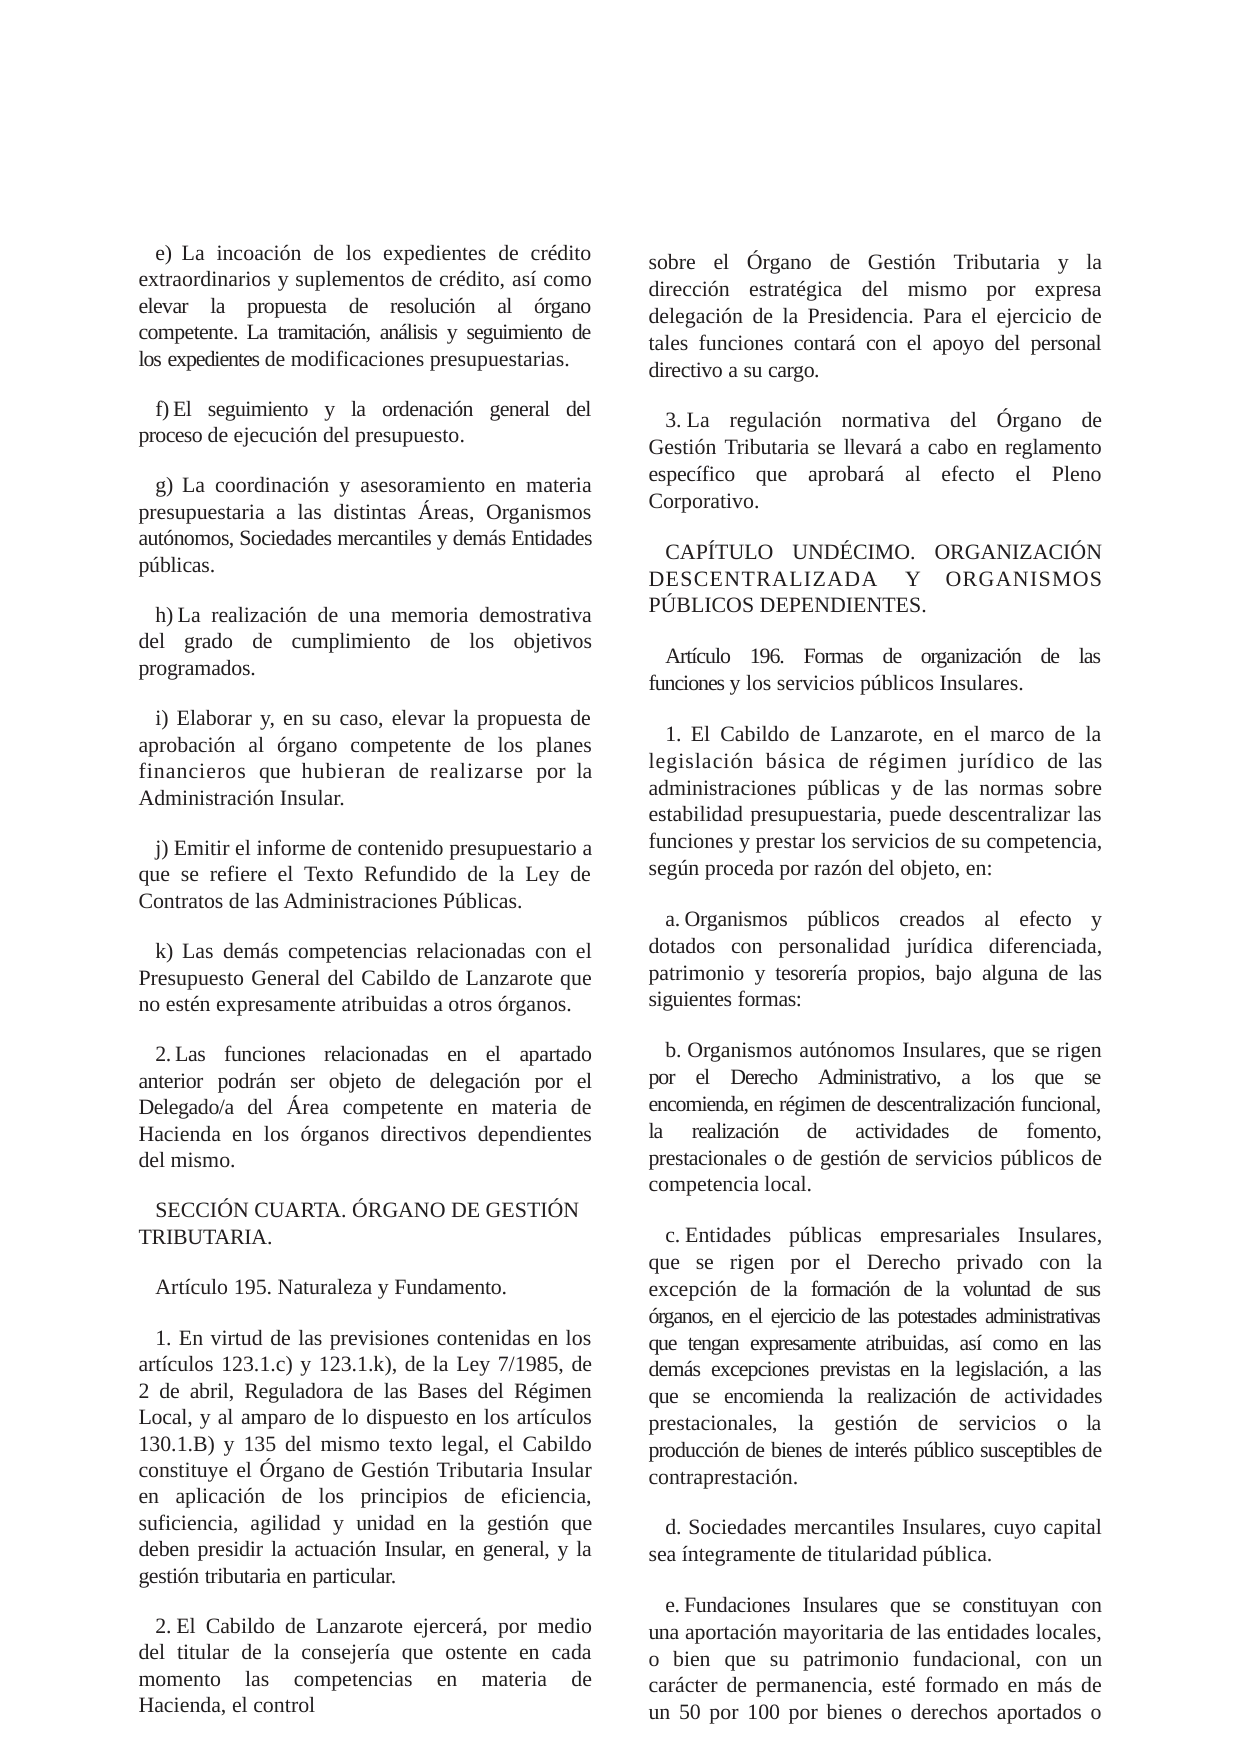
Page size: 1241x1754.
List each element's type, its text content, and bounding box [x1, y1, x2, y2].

text sobre el Órgano de Gestión Tributaria y la dirección estratégica del mismo por expresa delegación de la Presidencia. Para el ejercicio de tales funciones contará con el apoyo del personal directivo a su cargo. [648, 249, 1102, 382]
list Organismos públicos creados al efecto y dotados con personalidad jurídica diferenciada, patrimonio y tesorería propios, bajo alguna de las siguientes formas: [648, 906, 1102, 1012]
list Las funciones relacionadas en el apartado anterior podrán ser objeto de delegación por el Delegado/a del Área competente en materia de Hacienda en los órganos directivos dependientes del mismo. [138, 1041, 592, 1172]
text Artículo 196. Formas de organización de las funciones y los servicios públicos Insulares. [648, 643, 1102, 695]
list La regulación normativa del Órgano de Gestión Tributaria se llevará a cabo en reglamento específico que aprobará al efecto el Pleno Corporativo. [648, 407, 1102, 513]
list Elaborar y, en su caso, elevar la propuesta de aprobación al órgano competente de los planes financieros que hubieran de realizarse por la Administración Insular. [138, 705, 592, 810]
list Las demás competencias relacionadas con el Presupuesto General del Cabildo de Lanzarote que no estén expresamente atribuidas a otros órganos. [138, 938, 592, 1016]
list Fundaciones Insulares que se constituyan con una aportación mayoritaria de las entidades locales, o bien que su patrimonio fundacional, con un carácter de permanencia, esté formado en más de un 50 por 100 por bienes o derechos aportados o [648, 1592, 1102, 1724]
text Artículo 195. Naturaleza y Fundamento. [155, 1274, 596, 1299]
text SECCIÓN CUARTA. ÓRGANO DE GESTIÓN TRIBUTARIA. [138, 1197, 596, 1249]
list Organismos autónomos Insulares, que se rigen por el Derecho Administrativo, a los que se encomienda, en régimen de descentralización funcional, la realización de actividades de fomento, prestacionales o de gestión de servicios públicos de competencia local. [648, 1037, 1102, 1197]
list Emitir el informe de contenido presupuestario a que se refiere el Texto Refundido de la Ley de Contratos de las Administraciones Públicas. [138, 835, 592, 913]
list Sociedades mercantiles Insulares, cuyo capital sea íntegramente de titularidad pública. [648, 1514, 1102, 1566]
list La coordinación y asesoramiento en materia presupuestaria a las distintas Áreas, Organismos autónomos, Sociedades mercantiles y demás Entidades públicas. [138, 472, 592, 577]
list El Cabildo de Lanzarote, en el marco de la legislación básica de régimen jurídico de las administraciones públicas y de las normas sobre estabilidad presupuestaria, puede descentralizar las funciones y prestar los servicios de su competencia, según proceda por razón del objeto, en: [648, 721, 1102, 880]
text CAPÍTULO UNDÉCIMO. ORGANIZACIÓN DESCENTRALIZADA Y ORGANISMOS PÚBLICOS DEPENDIENTES. [648, 539, 1102, 618]
list La incoación de los expedientes de crédito extraordinarios y suplementos de crédito, así como elevar la propuesta de resolución al órgano competente. La tramitación, análisis y seguimiento de los expedientes de modificaciones presupuestarias. [138, 240, 592, 371]
list En virtud de las previsiones contenidas en los artículos 123.1.c) y 123.1.k), de la Ley 7/1985, de 2 de abril, Reguladora de las Bases del Régimen Local, y al amparo de lo dispuesto en los artículos 130.1.B) y 135 del mismo texto legal, el Cabildo constituye el Órgano de Gestión Tributaria Insular en aplicación de los principios de eficiencia, suficiencia, agilidad y unidad en la gestión que deben presidir la actuación Insular, en general, y la gestión tributaria en particular. [138, 1325, 592, 1588]
list El seguimiento y la ordenación general del proceso de ejecución del presupuesto. [138, 396, 592, 447]
list La realización de una memoria demostrativa del grado de cumplimiento de los objetivos programados. [138, 602, 592, 680]
list Entidades públicas empresariales Insulares, que se rigen por el Derecho privado con la excepción de la formación de la voluntad de sus órganos, en el ejercicio de las potestades administrativas que tengan expresamente atribuidas, así como en las demás excepciones previstas en la legislación, a las que se encomienda la realización de actividades prestacionales, la gestión de servicios o la producción de bienes de interés público susceptibles de contraprestación. [648, 1222, 1102, 1489]
list El Cabildo de Lanzarote ejercerá, por medio del titular de la consejería que ostente en cada momento las competencias en materia de Hacienda, el control [138, 1613, 592, 1717]
